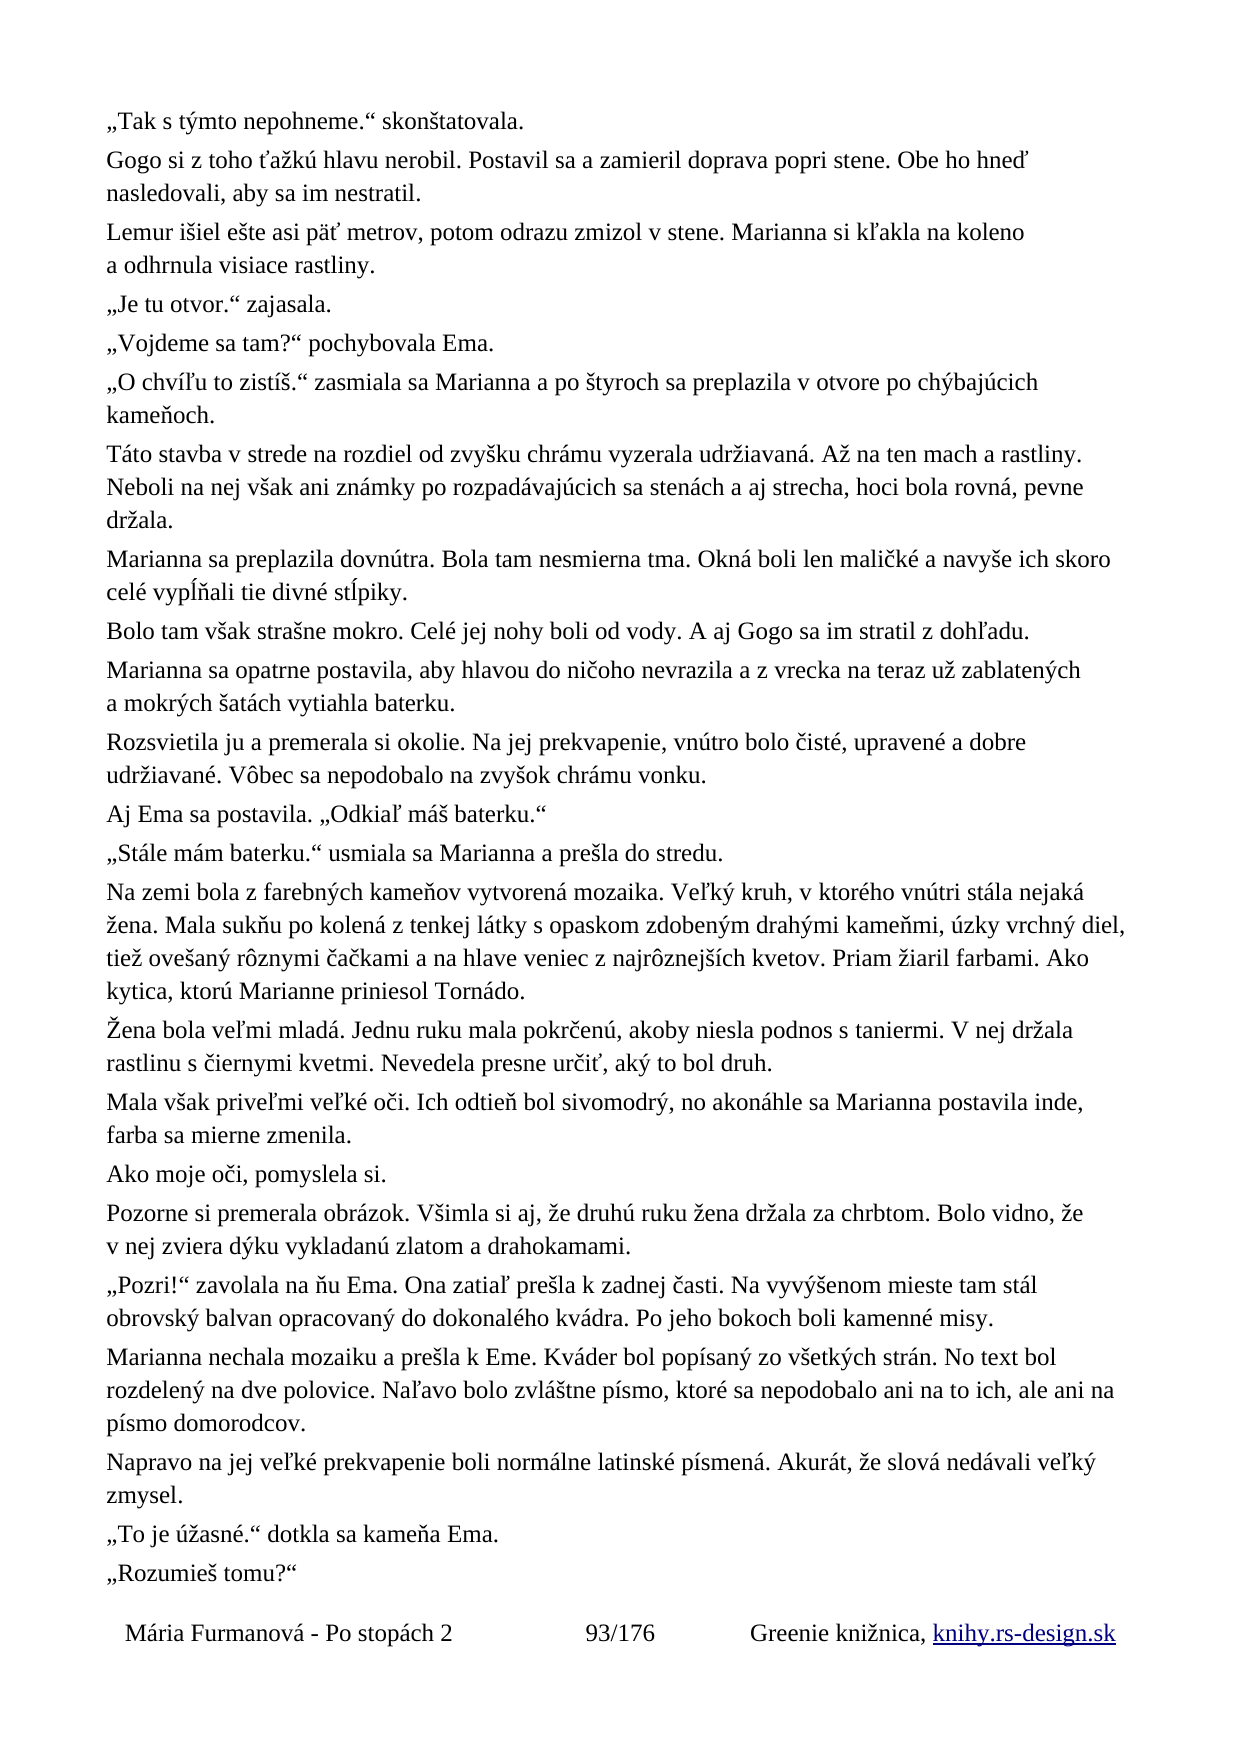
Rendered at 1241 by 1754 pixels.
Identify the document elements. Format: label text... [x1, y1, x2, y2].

text Na zemi bola z farebných kameňov vytvorená mozaika. Veľký kruh, v ktorého vnútri stála nejaká žena. Mala sukňu po kolená z tenkej látky s opaskom zdobeným drahými kameňmi, úzky vrchný diel, tiež ovešaný rôznymi čačkami a na hlave veniec z najrôznejších kvetov. Priam žiaril farbami. Ako kytica, ktorú Marianne priniesol Tornádo. [106, 877, 1134, 1005]
text „Stále mám baterku.“ usmiala sa Marianna a prešla do stredu. [106, 838, 1134, 867]
text „Rozumieš tomu?“ [106, 1558, 1134, 1586]
text Lemur išiel ešte asi päť metrov, potom odrazu zmizol v stene. Marianna si kľakla na koleno a odhrnula visiace rastliny. [106, 217, 1134, 279]
text „To je úžasné.“ dotkla sa kameňa Ema. [106, 1519, 1134, 1547]
text „Vojdeme sa tam?“ pochybovala Ema. [106, 328, 1134, 357]
text Žena bola veľmi mladá. Jednu ruku mala pokrčenú, akoby niesla podnos s taniermi. V nej držala rastlinu s čiernymi kvetmi. Nevedela presne určiť, aký to bol druh. [106, 1015, 1134, 1077]
text Bolo tam však strašne mokro. Celé jej nohy boli od vody. A aj Gogo sa im stratil z dohľadu. [106, 616, 1134, 645]
text Rozsvietila ju a premerala si okolie. Na jej prekvapenie, vnútro bolo čisté, upravené a dobre udržiavané. Vôbec sa nepodobalo na zvyšok chrámu vonku. [106, 727, 1134, 789]
text „Tak s týmto nepohneme.“ skonštatovala. [106, 106, 1134, 135]
text Marianna sa opatrne postavila, aby hlavou do ničoho nevrazila a z vrecka na teraz už zablatených a mokrých šatách vytiahla baterku. [106, 655, 1134, 717]
text Marianna sa preplazila dovnútra. Bola tam nesmierna tma. Okná boli len maličké a navyše ich skoro celé vypĺňali tie divné stĺpiky. [106, 544, 1134, 606]
text Táto stavba v strede na rozdiel od zvyšku chrámu vyzerala udržiavaná. Až na ten mach a rastliny. Neboli na nej však ani známky po rozpadávajúcich sa stenách a aj strecha, hoci bola rovná, pevne držala. [106, 439, 1134, 534]
text Ako moje oči, pomyslela si. [106, 1159, 1134, 1188]
text Marianna nechala mozaiku a prešla k Eme. Kváder bol popísaný zo všetkých strán. No text bol rozdelený na dve polovice. Naľavo bolo zvláštne písmo, ktoré sa nepodobalo ani na to ich, ale ani na písmo domorodcov. [106, 1342, 1134, 1437]
text Mala však priveľmi veľké oči. Ich odtieň bol sivomodrý, no akonáhle sa Marianna postavila inde, farba sa mierne zmenila. [106, 1087, 1134, 1149]
text „Pozri!“ zavolala na ňu Ema. Ona zatiaľ prešla k zadnej časti. Na vyvýšenom mieste tam stál obrovský balvan opracovaný do dokonalého kvádra. Po jeho bokoch boli kamenné misy. [106, 1270, 1134, 1332]
text Napravo na jej veľké prekvapenie boli normálne latinské písmená. Akurát, že slová nedávali veľký zmysel. [106, 1447, 1134, 1508]
text Gogo si z toho ťažkú hlavu nerobil. Postavil sa a zamieril doprava popri stene. Obe ho hneď nasledovali, aby sa im nestratil. [106, 145, 1134, 207]
text „Je tu otvor.“ zajasala. [106, 289, 1134, 318]
text „O chvíľu to zistíš.“ zasmiala sa Marianna a po štyroch sa preplazila v otvore po chýbajúcich kameňoch. [106, 367, 1134, 429]
text Pozorne si premerala obrázok. Všimla si aj, že druhú ruku žena držala za chrbtom. Bolo vidno, že v nej zviera dýku vykladanú zlatom a drahokamami. [106, 1198, 1134, 1259]
text Aj Ema sa postavila. „Odkiaľ máš baterku.“ [106, 799, 1134, 828]
